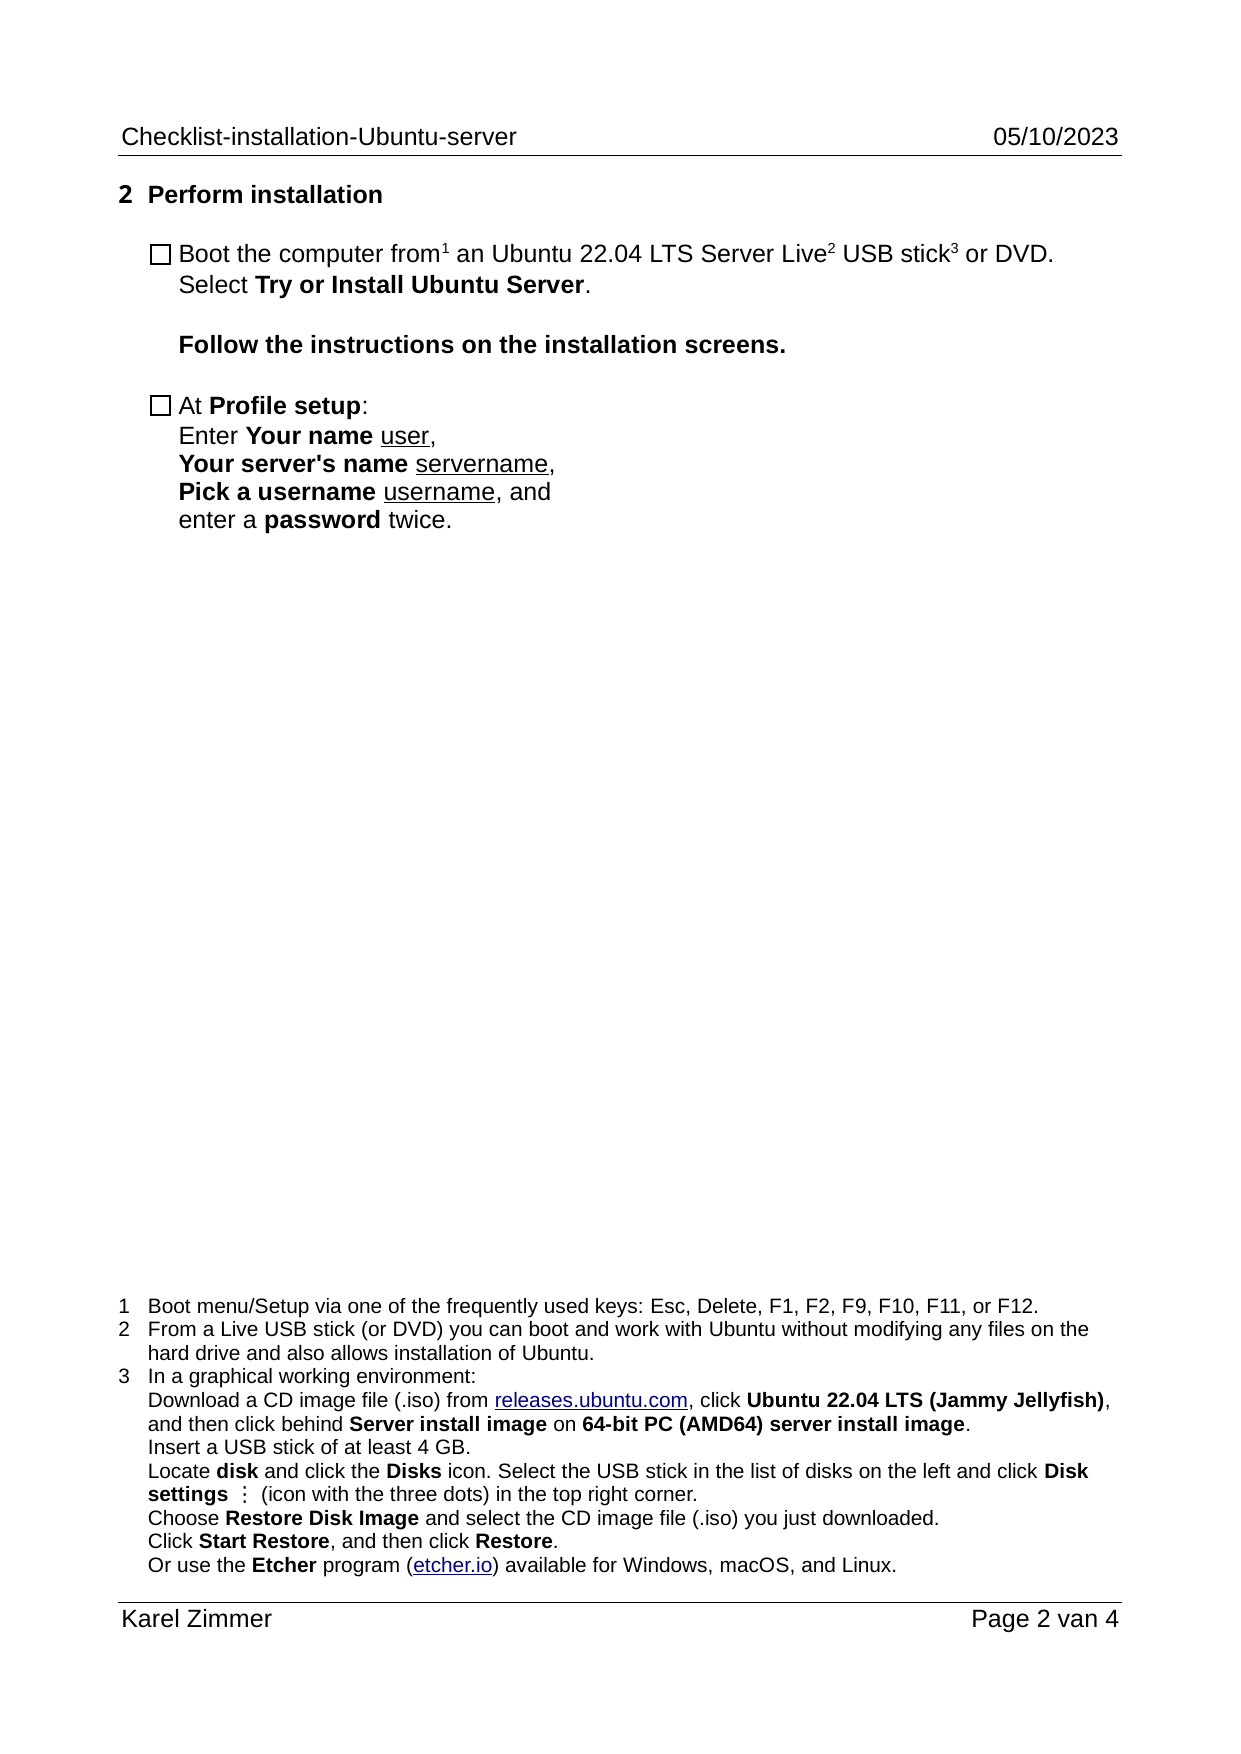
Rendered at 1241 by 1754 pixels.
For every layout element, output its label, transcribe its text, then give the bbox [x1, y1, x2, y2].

table_cell [118, 391, 142, 421]
table_cell [142, 300, 177, 330]
table_cell [142, 330, 177, 360]
table_cell [118, 330, 142, 360]
table_cell [118, 300, 142, 330]
table_cell [142, 421, 177, 535]
table_cell [118, 421, 142, 535]
table_header [142, 239, 177, 269]
table_cell Select Try or Install Ubuntu Server. [177, 269, 1122, 300]
list Perform installation [118, 177, 1122, 211]
table_cell Follow the instructions on the installation screens. [177, 330, 1122, 360]
table_cell [177, 360, 1122, 391]
table_cell [142, 360, 177, 391]
table_cell [118, 269, 142, 300]
table_cell At Profile setup: [177, 391, 1122, 421]
table_cell Enter Your name user, Your server's name servername, Pick a username username, and enter a password twice. [177, 421, 1122, 535]
table_header Boot the computer from an Ubuntu 22.04 LTS Server Live USB stick or DVD. [177, 239, 1122, 269]
table_cell [142, 269, 177, 300]
table_cell [118, 360, 142, 391]
table_header [118, 239, 142, 269]
table_cell [177, 300, 1122, 330]
table_cell [142, 391, 177, 421]
